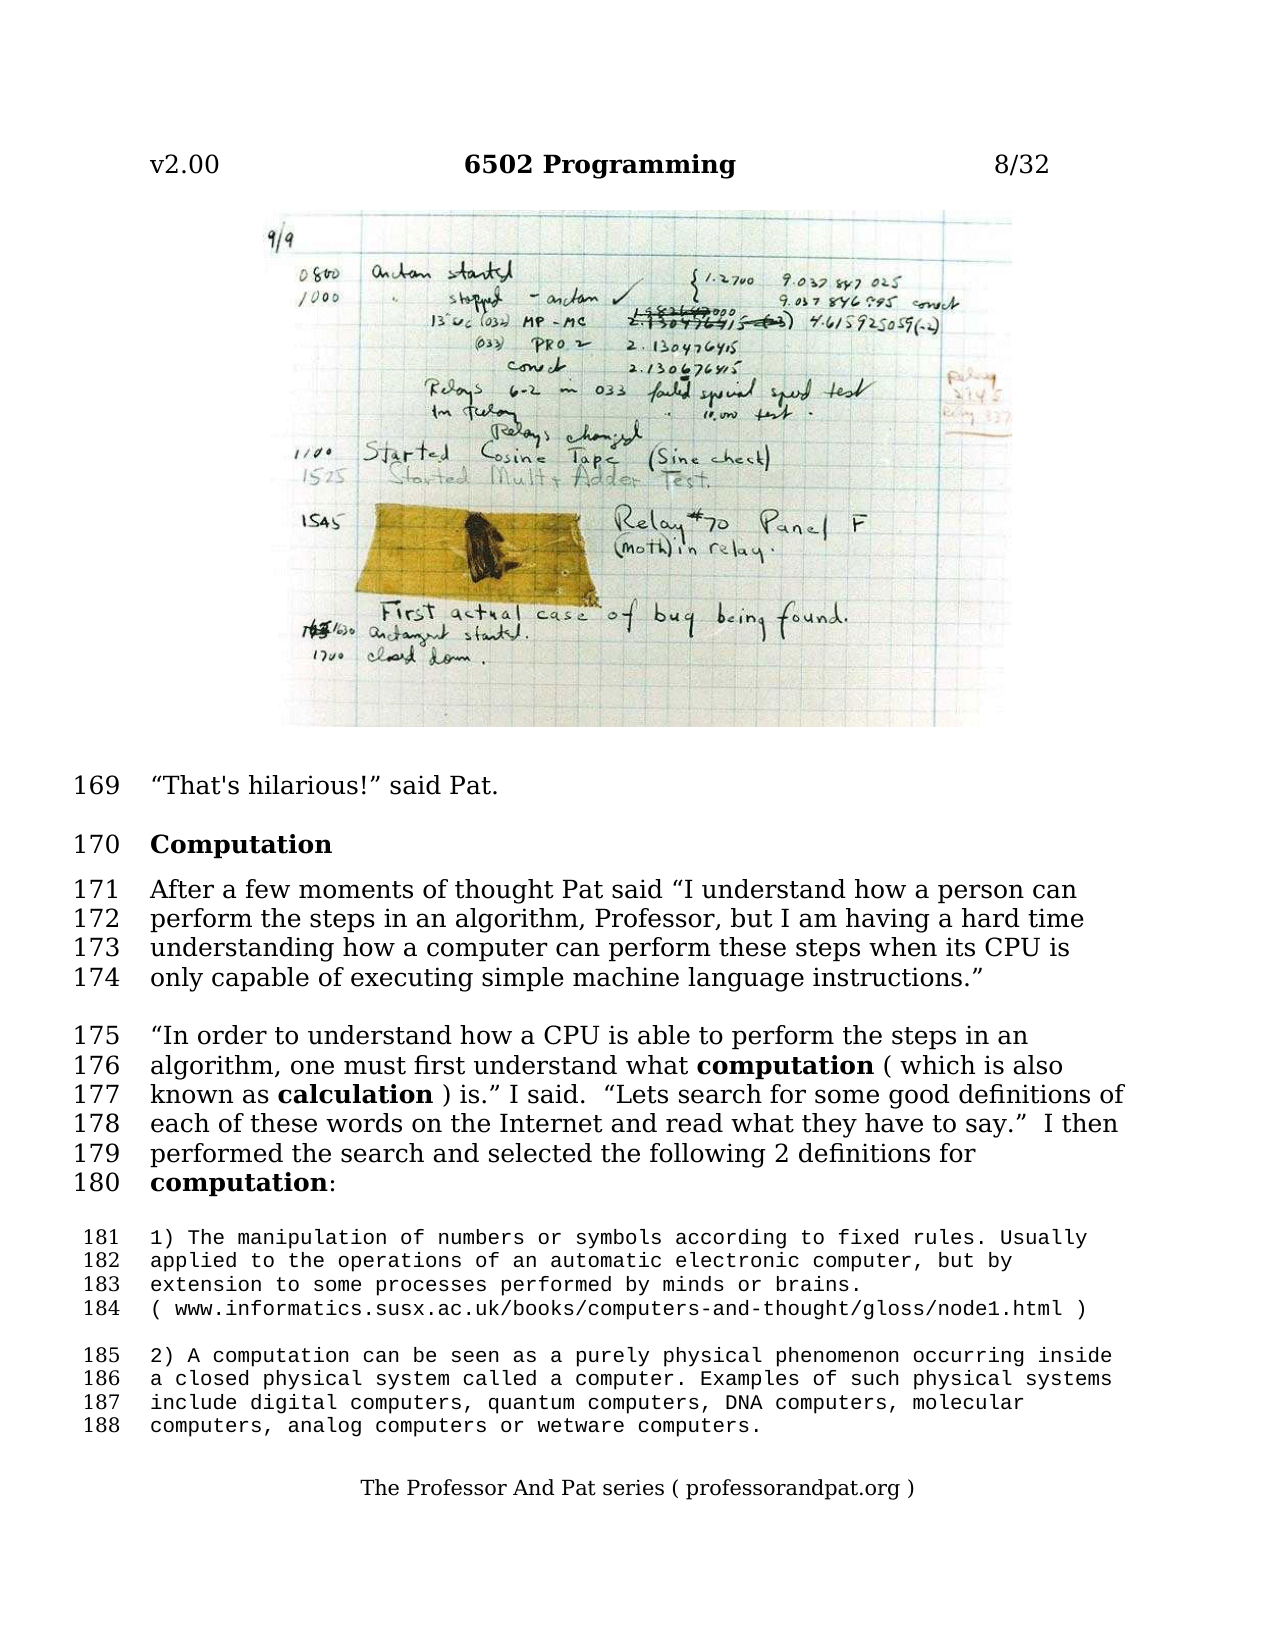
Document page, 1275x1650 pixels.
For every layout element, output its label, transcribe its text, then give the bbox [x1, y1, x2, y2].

text “That's hilarious!” said Pat. [150, 771, 1125, 800]
text 1) The manipulation of numbers or symbols according to fixed rules. Usually applied to the operations of an automatic electronic computer, but by extension to some processes performed by minds or brains. ( www.informatics.susx.ac.uk/books/computers-and-thought/gloss/node1.html ) [150, 1227, 1125, 1321]
subtitle Computation [150, 830, 1125, 860]
text 2) A computation can be seen as a purely physical phenomenon occurring inside a closed physical system called a computer. Examples of such physical systems include digital computers, quantum computers, DNA computers, molecular computers, analog computers or wetware computers. [150, 1345, 1125, 1439]
text After a few moments of thought Pat said “I understand how a person can perform the steps in an algorithm, Professor, but I am having a hard time understanding how a computer can perform these steps when its CPU is only capable of executing simple machine language instructions.” [150, 875, 1125, 992]
picture [262, 210, 1013, 727]
text “In order to understand how a CPU is able to perform the steps in an algorithm, one must first understand what computation ( which is also known as calculation ) is.” I said. “Lets search for some good definitions of each of these words on the Internet and read what they have to say.” I then performed the search and selected the following 2 definitions for computation: [150, 1021, 1125, 1198]
